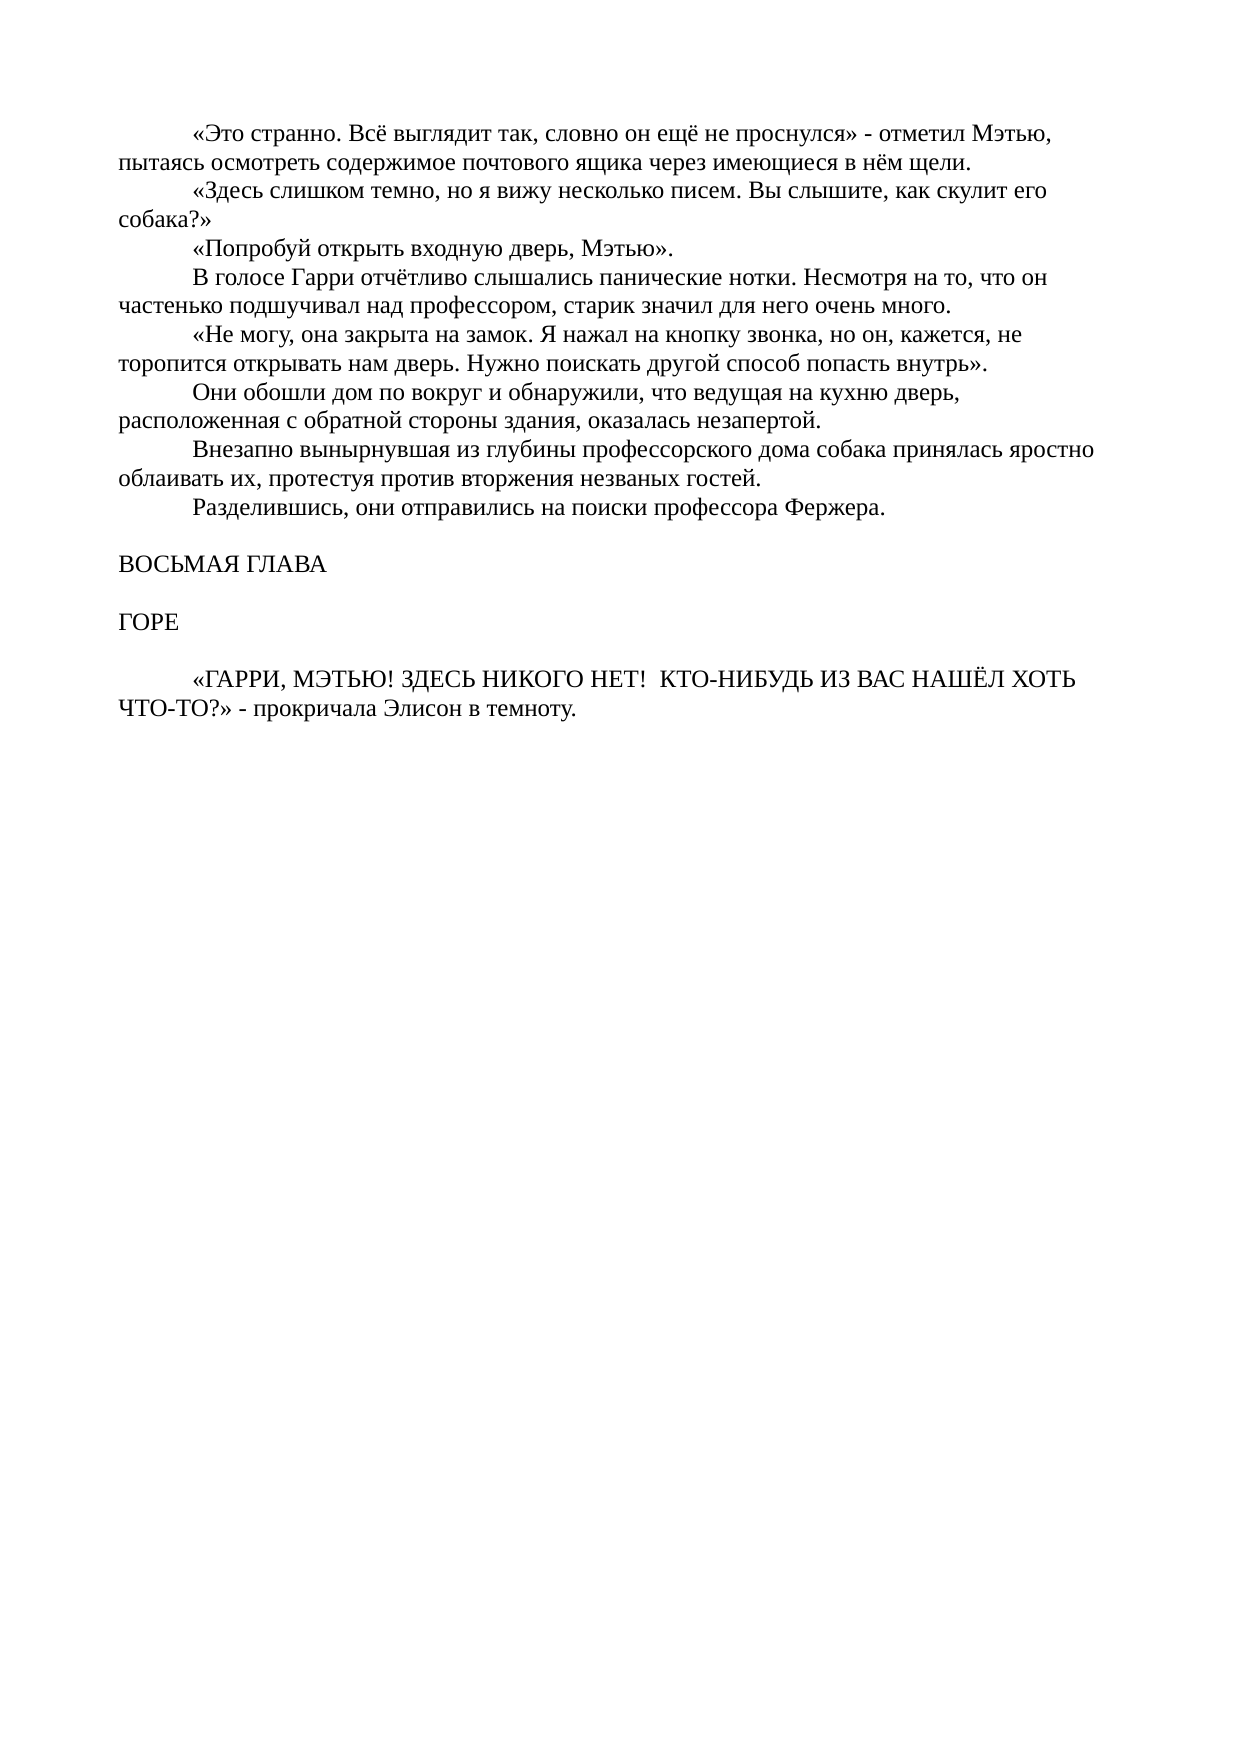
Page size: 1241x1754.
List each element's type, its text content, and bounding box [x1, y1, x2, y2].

text «Это странно. Всё выглядит так, словно он ещё не проснулся» - отметил Мэтью, пытаясь осмотреть содержимое почтового ящика через имеющиеся в нём щели. [118, 118, 1122, 176]
text ГОРЕ [118, 607, 1122, 636]
text В голосе Гарри отчётливо слышались панические нотки. Несмотря на то, что он частенько подшучивал над профессором, старик значил для него очень много. [118, 262, 1122, 319]
text «Не могу, она закрыта на замок. Я нажал на кнопку звонка, но он, кажется, не торопится открывать нам дверь. Нужно поискать другой способ попасть внутрь». [118, 319, 1122, 377]
text Внезапно вынырнувшая из глубины профессорского дома собака принялась яростно облаивать их, протестуя против вторжения незваных гостей. [118, 434, 1122, 492]
text «ГАРРИ, МЭТЬЮ! ЗДЕСЬ НИКОГО НЕТ! КТО-НИБУДЬ ИЗ ВАС НАШЁЛ ХОТЬ ЧТО-ТО?» - прокричала Элисон в темноту. [118, 664, 1122, 722]
text «Попробуй открыть входную дверь, Мэтью». [118, 233, 1122, 262]
text «Здесь слишком темно, но я вижу несколько писем. Вы слышите, как скулит его собака?» [118, 176, 1122, 233]
text Они обошли дом по вокруг и обнаружили, что ведущая на кухню дверь, расположенная с обратной стороны здания, оказалась незапертой. [118, 377, 1122, 434]
text ВОСЬМАЯ ГЛАВА [118, 549, 1122, 578]
text Разделившись, они отправились на поиски профессора Фержера. [118, 492, 1122, 521]
